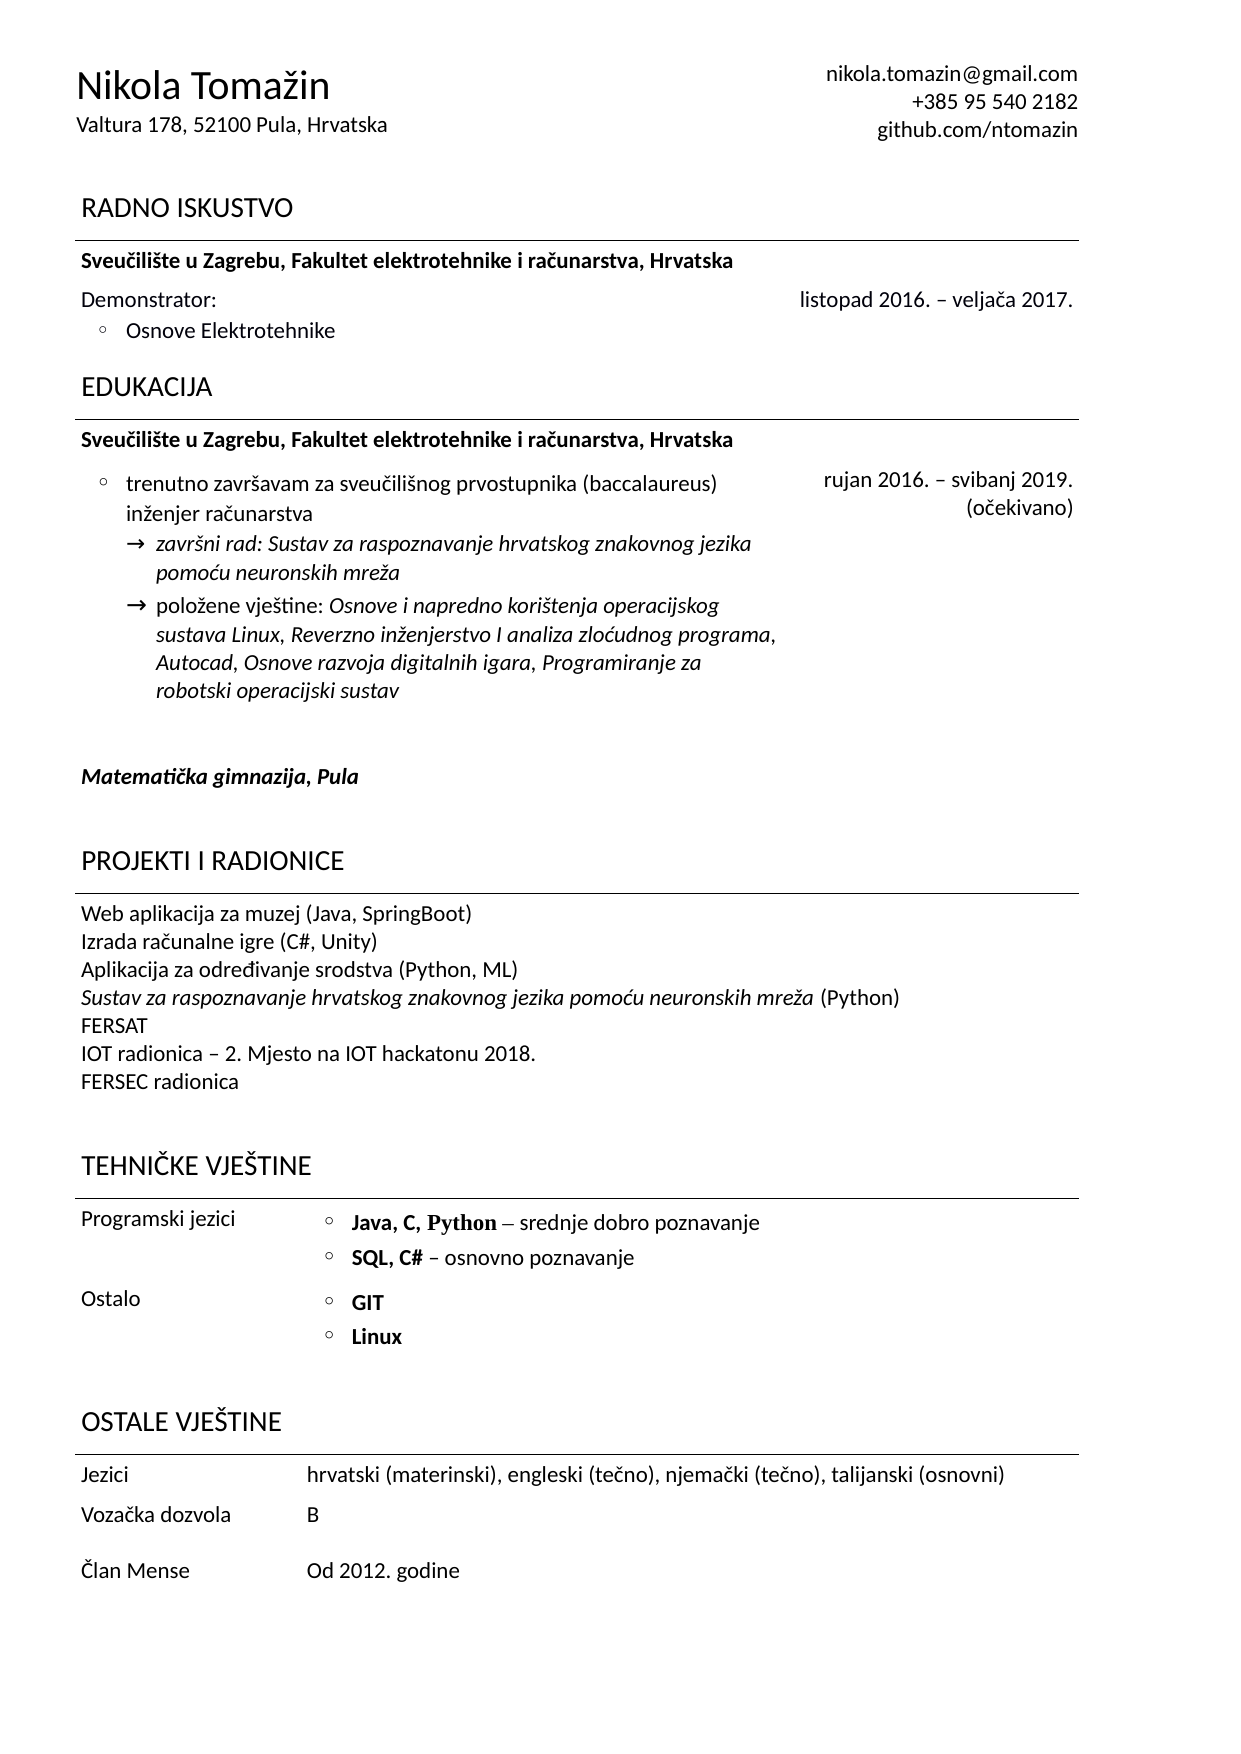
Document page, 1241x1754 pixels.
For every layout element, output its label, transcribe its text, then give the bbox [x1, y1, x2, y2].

table_cell hrvatski (materinski), engleski (tečno), njemački (tečno), talijanski (osnovni) [301, 1455, 1079, 1494]
table_header Nikola Tomažin Valtura 178, 52100 Pula, Hrvatska [75, 59, 577, 143]
table_header RADNO ISKUSTVO [75, 171, 1079, 240]
table_cell Ostalo [75, 1278, 301, 1386]
table_cell Sveučilište u Zagrebu, Fakultet elektrotehnike i računarstva, Hrvatska [75, 420, 1079, 459]
table_cell [301, 1618, 1079, 1657]
table_cell Programski jezici [75, 1199, 301, 1278]
table_cell Sveučilište u Zagrebu, Fakultet elektrotehnike i računarstva, Hrvatska [75, 241, 1079, 280]
table_cell Jezici [75, 1455, 301, 1494]
table_header Ostale vještine [75, 1386, 1079, 1454]
table_header nikola.tomazin@gmail.com +385 95 540 2182 github.com/ntomazin [577, 59, 1079, 143]
table_cell GIT Linux [301, 1278, 1079, 1386]
table_cell rujan 2016. – svibanj 2019. (očekivano) [788, 459, 1079, 824]
table_cell Edukacija [75, 351, 1079, 419]
table_cell Web aplikacija za muzej (Java, SpringBoot) Izrada računalne igre (C#, Unity) Aplikacija za određivanje srodstva (Python, ML) Sustav za raspoznavanje hrvatskog znakovnog jezika pomoću neuronskih mreža (Python) FERSAT IOT radionica – 2. Mjesto na IOT hackatonu 2018. FERSEC radionica [75, 894, 1079, 1129]
table_header Tehničke vještine [75, 1129, 1079, 1198]
table_cell Vozačka dozvola Član Mense [75, 1494, 301, 1618]
table_cell Java, C, Python – srednje dobro poznavanje SQL, C# – osnovno poznavanje [301, 1199, 1079, 1278]
table_cell Demonstrator: Osnove Elektrotehnike [75, 280, 788, 351]
table_cell [75, 1618, 301, 1657]
table_cell listopad 2016. – veljača 2017. [788, 280, 1079, 351]
table_cell trenutno završavam za sveučilišnog prvostupnika (baccalaureus) inženjer računarstva završni rad: Sustav za raspoznavanje hrvatskog znakovnog jezika pomoću neuronskih mreža položene vještine: Osnove i napredno korištenja operacijskog sustava Linux, Reverzno inženjerstvo I analiza zloćudnog programa, Autocad, Osnove razvoja digitalnih igara, Programiranje za robotski operacijski sustav Matematička gimnazija, Pula [75, 459, 788, 824]
table_cell B Od 2012. godine [301, 1494, 1079, 1618]
table_header Projekti i RAdionice [75, 824, 1079, 893]
